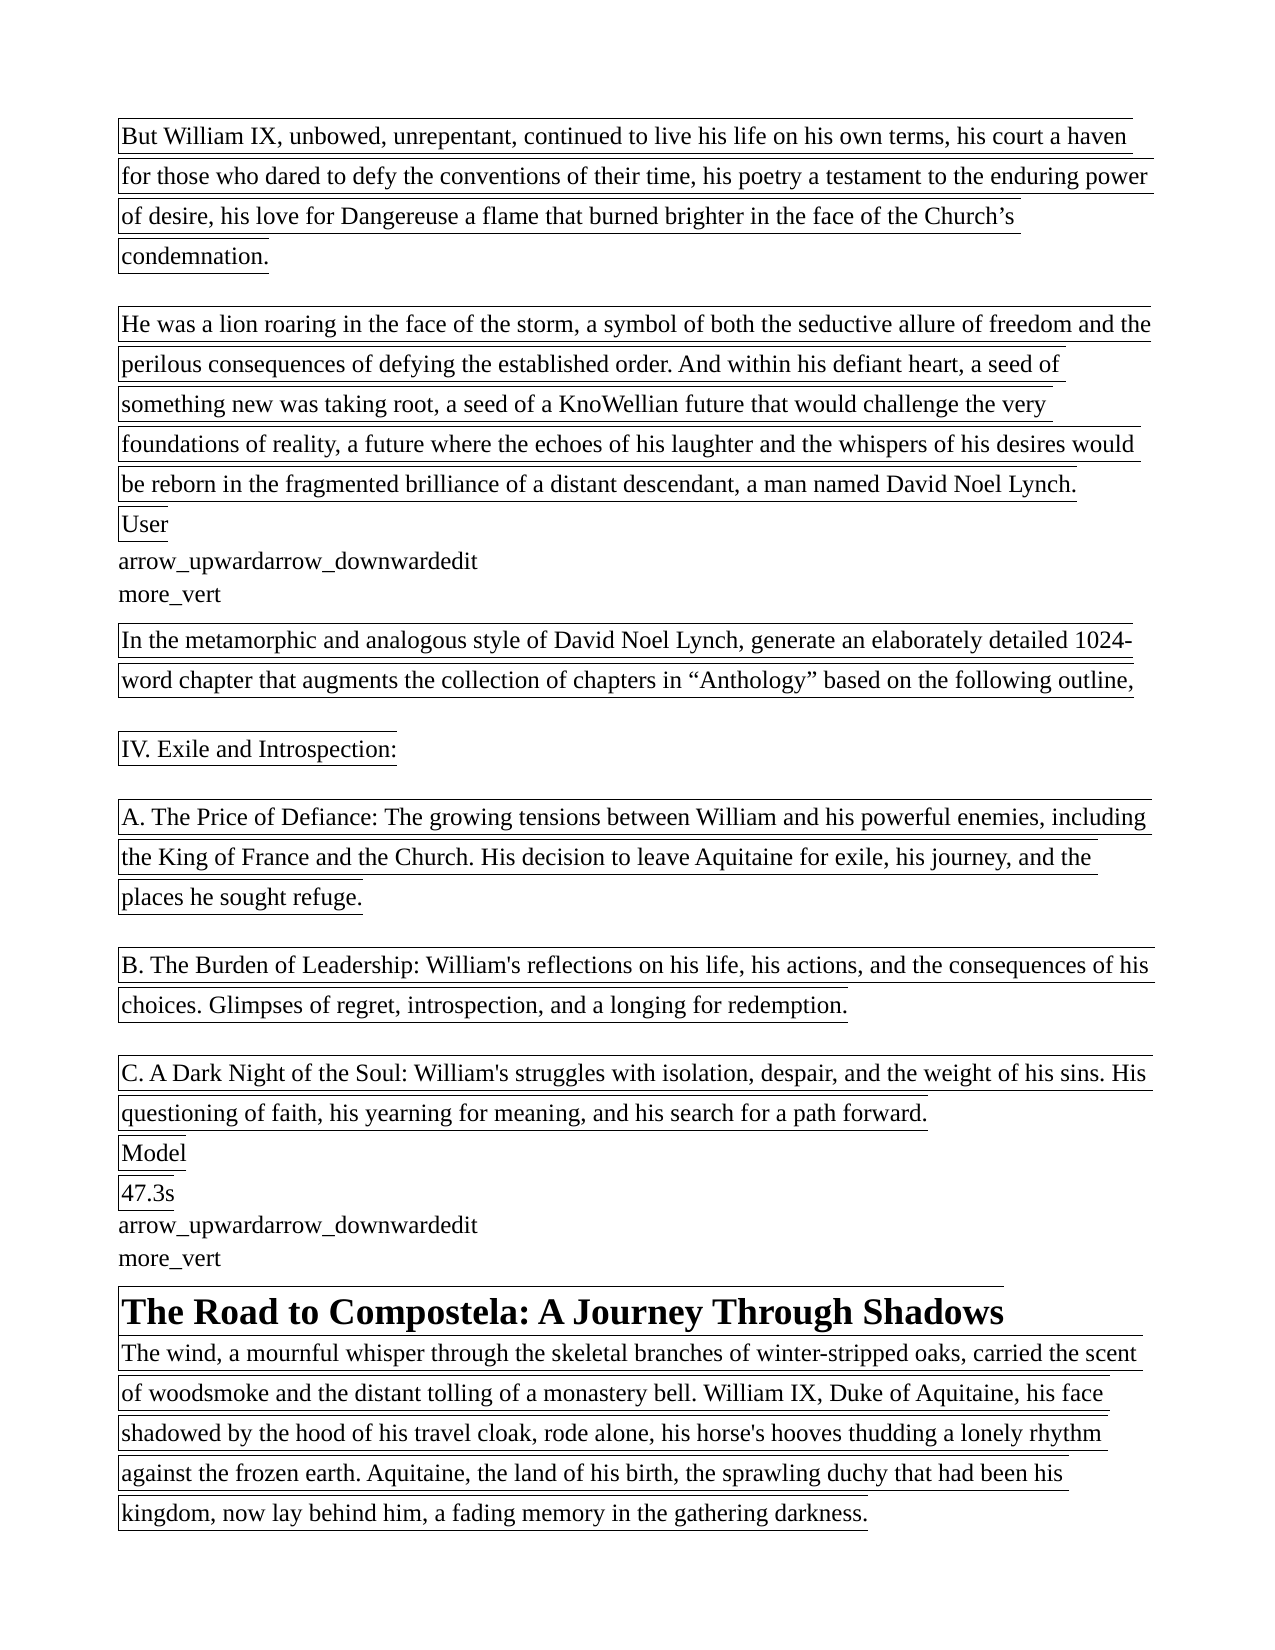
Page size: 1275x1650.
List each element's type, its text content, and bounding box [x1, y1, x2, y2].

text He was a lion roaring in the face of the storm, a symbol of both the seductive allure of freedom and the perilous consequences of defying the established order. And within his defiant heart, a seed of something new was taking root, a seed of a KnoWellian future that would challenge the very foundations of reality, a future where the echoes of his laughter and the whispers of his desires would be reborn in the fragmented brilliance of a distant descendant, a man named David Noel Lynch. [118, 306, 1157, 501]
text 47.3s [119, 1175, 1157, 1210]
text more_vert [118, 579, 1157, 608]
text IV. Exile and Introspection: [119, 731, 1157, 766]
text Model [119, 1135, 1157, 1170]
text B. The Burden of Leadership: William's reflections on his life, his actions, and the consequences of his choices. Glimpses of regret, introspection, and a longing for redemption. [118, 947, 1157, 1022]
text In the metamorphic and analogous style of David Noel Lynch, generate an elaborately detailed 1024-word chapter that augments the collection of chapters in “Anthology” based on the following outline, [118, 623, 1157, 697]
text The wind, a mournful whisper through the skeletal branches of winter-stripped oaks, carried the scent of woodsmoke and the distant tolling of a monastery bell. William IX, Duke of Aquitaine, his face shadowed by the hood of his travel cloak, rode alone, his horse's hooves thudding a lonely rhythm against the frozen earth. Aquitaine, the land of his birth, the sprawling duchy that had been his kingdom, now lay behind him, a fading memory in the gathering darkness. [118, 1335, 1157, 1530]
text arrow_upwardarrow_downwardedit [118, 1210, 1157, 1239]
text C. A Dark Night of the Soul: William's struggles with isolation, despair, and the weight of his sins. His questioning of faith, his yearning for meaning, and his search for a path forward. [118, 1055, 1157, 1130]
subtitle The Road to Compostela: A Journey Through Shadows [119, 1286, 1157, 1335]
text A. The Price of Defiance: The growing tensions between William and his powerful enemies, including the King of France and the Church. His decision to leave Aquitaine for exile, his journey, and the places he sought refuge. [118, 799, 1157, 914]
text But William IX, unbowed, unrepentant, continued to live his life on his own terms, his court a haven for those who dared to defy the conventions of their time, his poetry a testament to the enduring power of desire, his love for Dangereuse a flame that burned brighter in the face of the Church’s condemnation. [118, 118, 1157, 273]
text more_vert [118, 1243, 1157, 1272]
text arrow_upwardarrow_downwardedit [118, 546, 1157, 575]
text User [119, 506, 1157, 541]
